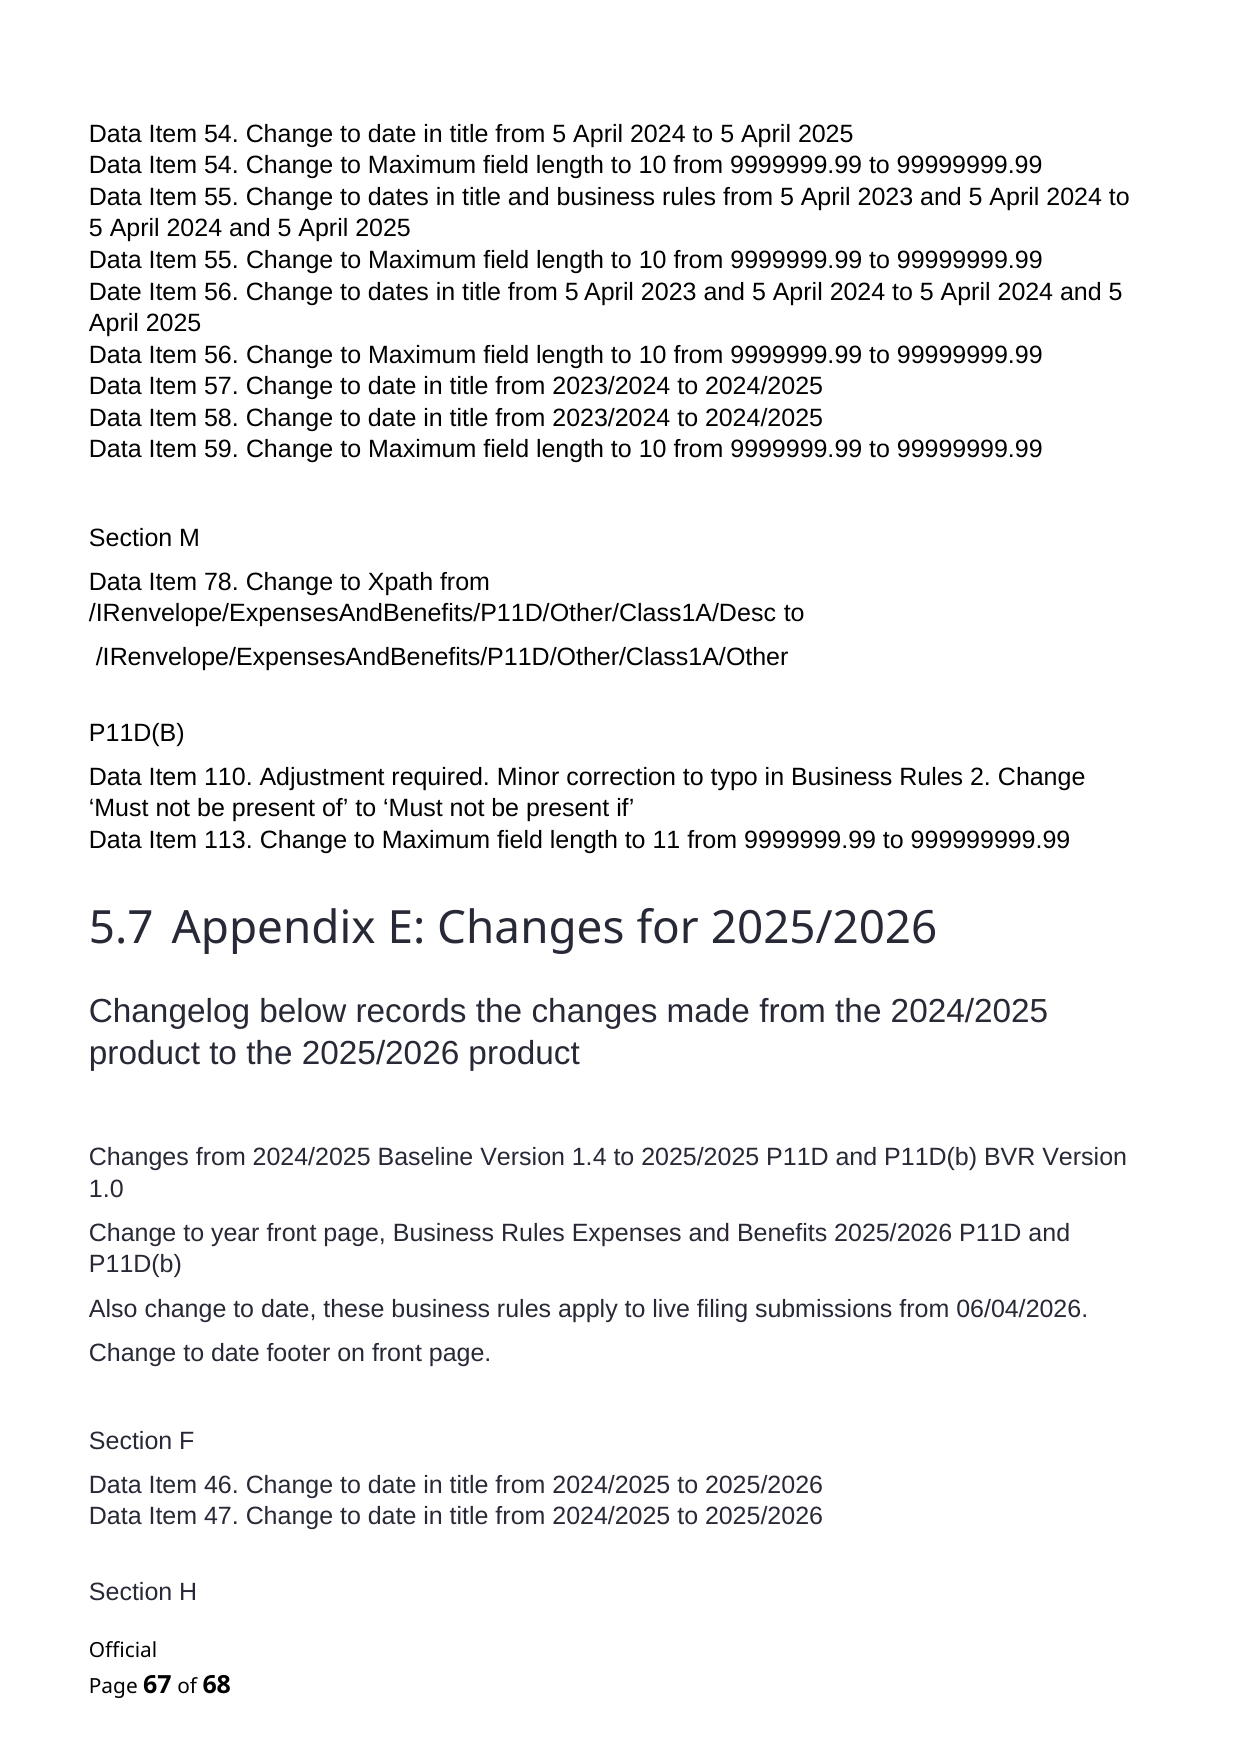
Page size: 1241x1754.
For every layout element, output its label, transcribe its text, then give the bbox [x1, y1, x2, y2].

text Data Item 110. Adjustment required. Minor correction to typo in Business Rules 2. Change ‘Must not be present of’ to ‘Must not be present if’ [89, 762, 1152, 822]
text Data Item 46. Change to date in title from 2024/2025 to 2025/2026 Data Item 47. Change to date in title from 2024/2025 to 2025/2026 [89, 1470, 1152, 1530]
text Data Item 54. Change to date in title from 5 April 2024 to 5 April 2025 Data Item 54. Change to Maximum field length to 10 from 9999999.99 to 99999999.99 Data Item 55. Change to dates in title and business rules from 5 April 2023 and 5 April 2024 to 5 April 2024 and 5 April 2025 Data Item 55. Change to Maximum field length to 10 from 9999999.99 to 99999999.99 Date Item 56. Change to dates in title from 5 April 2023 and 5 April 2024 to 5 April 2024 and 5 April 2025 Data Item 56. Change to Maximum field length to 10 from 9999999.99 to 99999999.99 Data Item 57. Change to date in title from 2023/2024 to 2024/2025 Data Item 58. Change to date in title from 2023/2024 to 2024/2025 Data Item 59. Change to Maximum field length to 10 from 9999999.99 to 99999999.99 [89, 119, 1152, 463]
subtitle Appendix E: Changes for 2025/2026 [89, 894, 1152, 956]
text Change to date footer on front page. [89, 1338, 1152, 1366]
text Change to year front page, Business Rules Expenses and Benefits 2025/2026 P11D and P11D(b) [89, 1218, 1152, 1278]
text Section H [89, 1545, 1152, 1606]
text Data Item 78. Change to Xpath from /IRenvelope/ExpensesAndBenefits/P11D/Other/Class1A/Desc to [89, 567, 1152, 627]
text P11D(B) [89, 686, 1152, 747]
text Changelog below records the changes made from the 2024/2025 product to the 2025/2026 product [89, 991, 1152, 1071]
text Section M [89, 522, 1152, 551]
text Section F [89, 1426, 1152, 1454]
text Changes from 2024/2025 Baseline Version 1.4 to 2025/2025 P11D and P11D(b) BVR Version 1.0 [89, 1142, 1152, 1203]
text Data Item 113. Change to Maximum field length to 11 from 9999999.99 to 999999999.99 [89, 825, 1152, 854]
text Also change to date, these business rules apply to live filing submissions from 06/04/2026. [89, 1293, 1152, 1322]
text /IRenvelope/ExpensesAndBenefits/P11D/Other/Class1A/Other [89, 642, 1152, 671]
